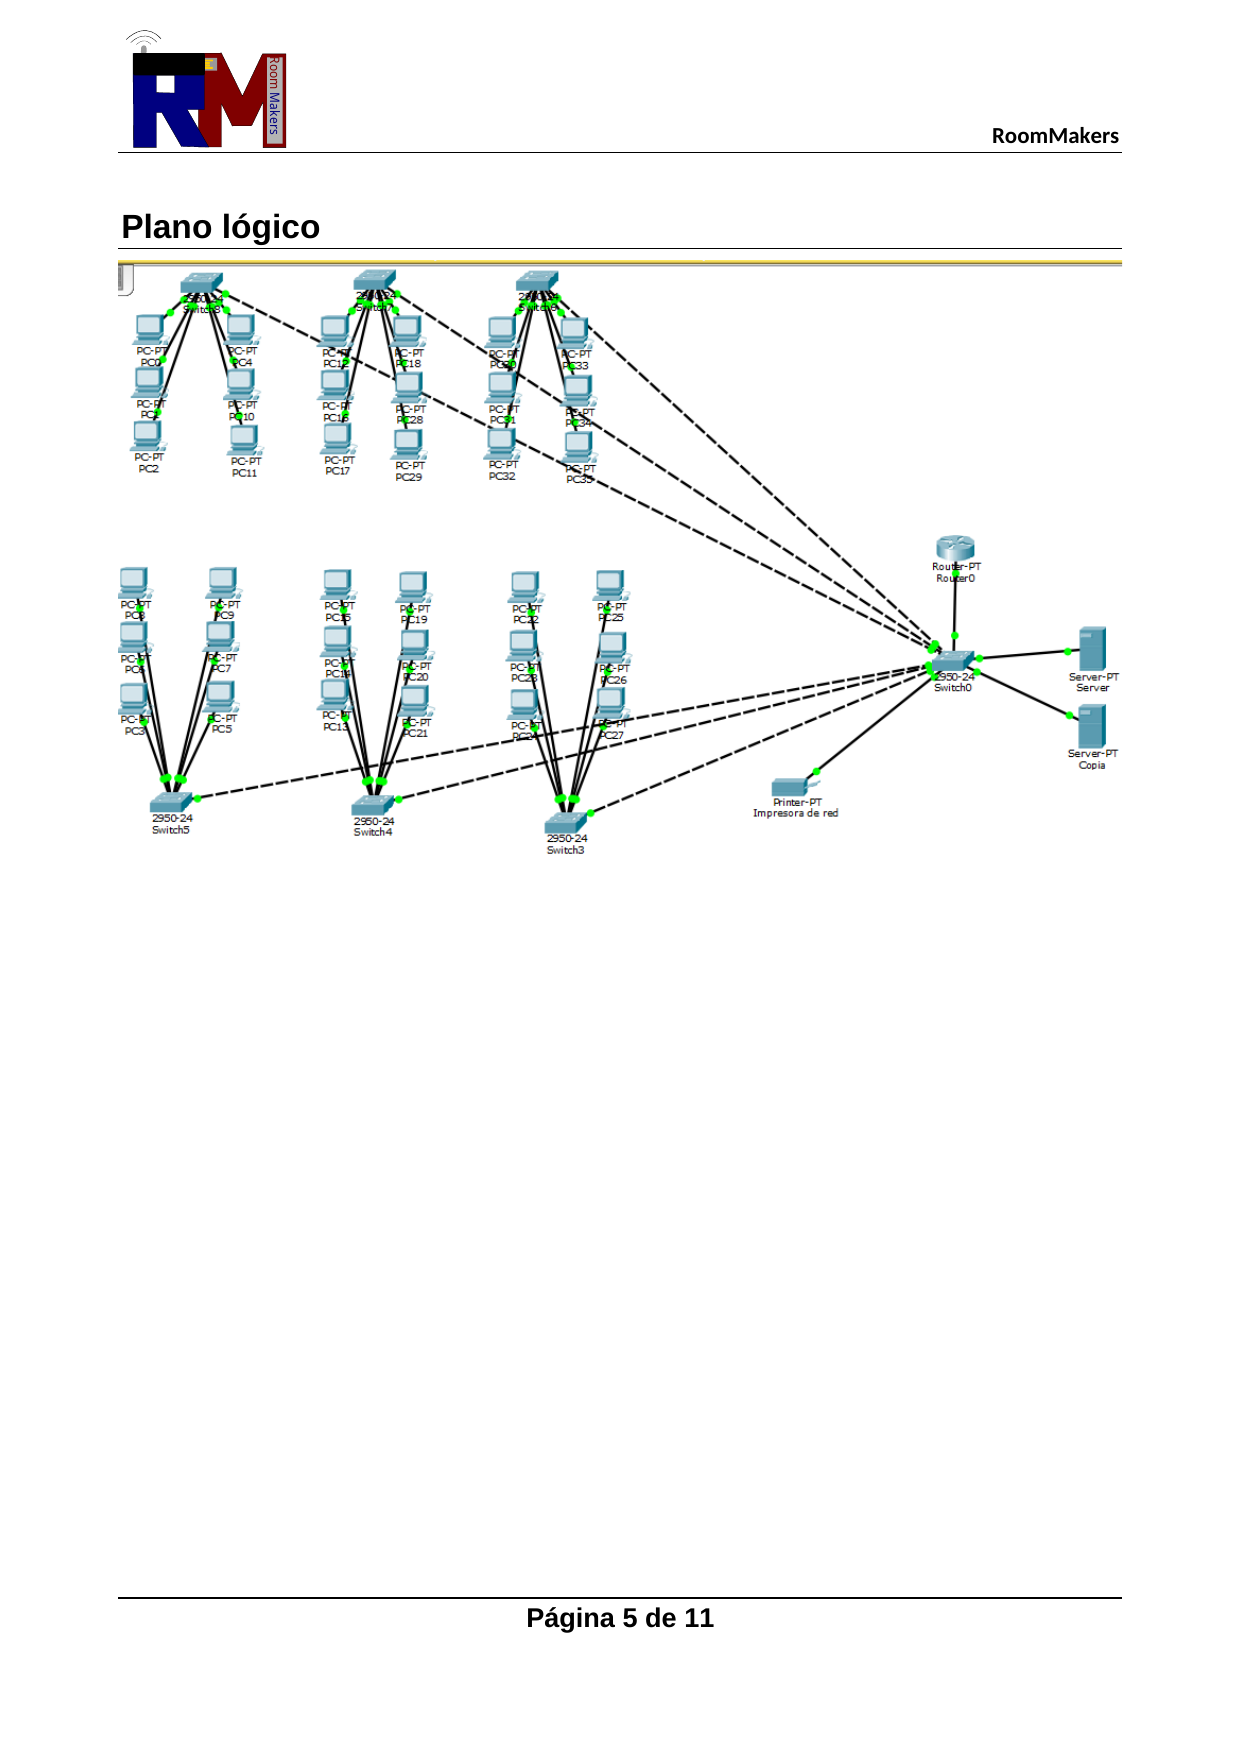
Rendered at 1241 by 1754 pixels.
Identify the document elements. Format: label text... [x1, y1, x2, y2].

picture [118, 260, 1123, 858]
subtitle Plano lógico [118, 204, 1122, 248]
